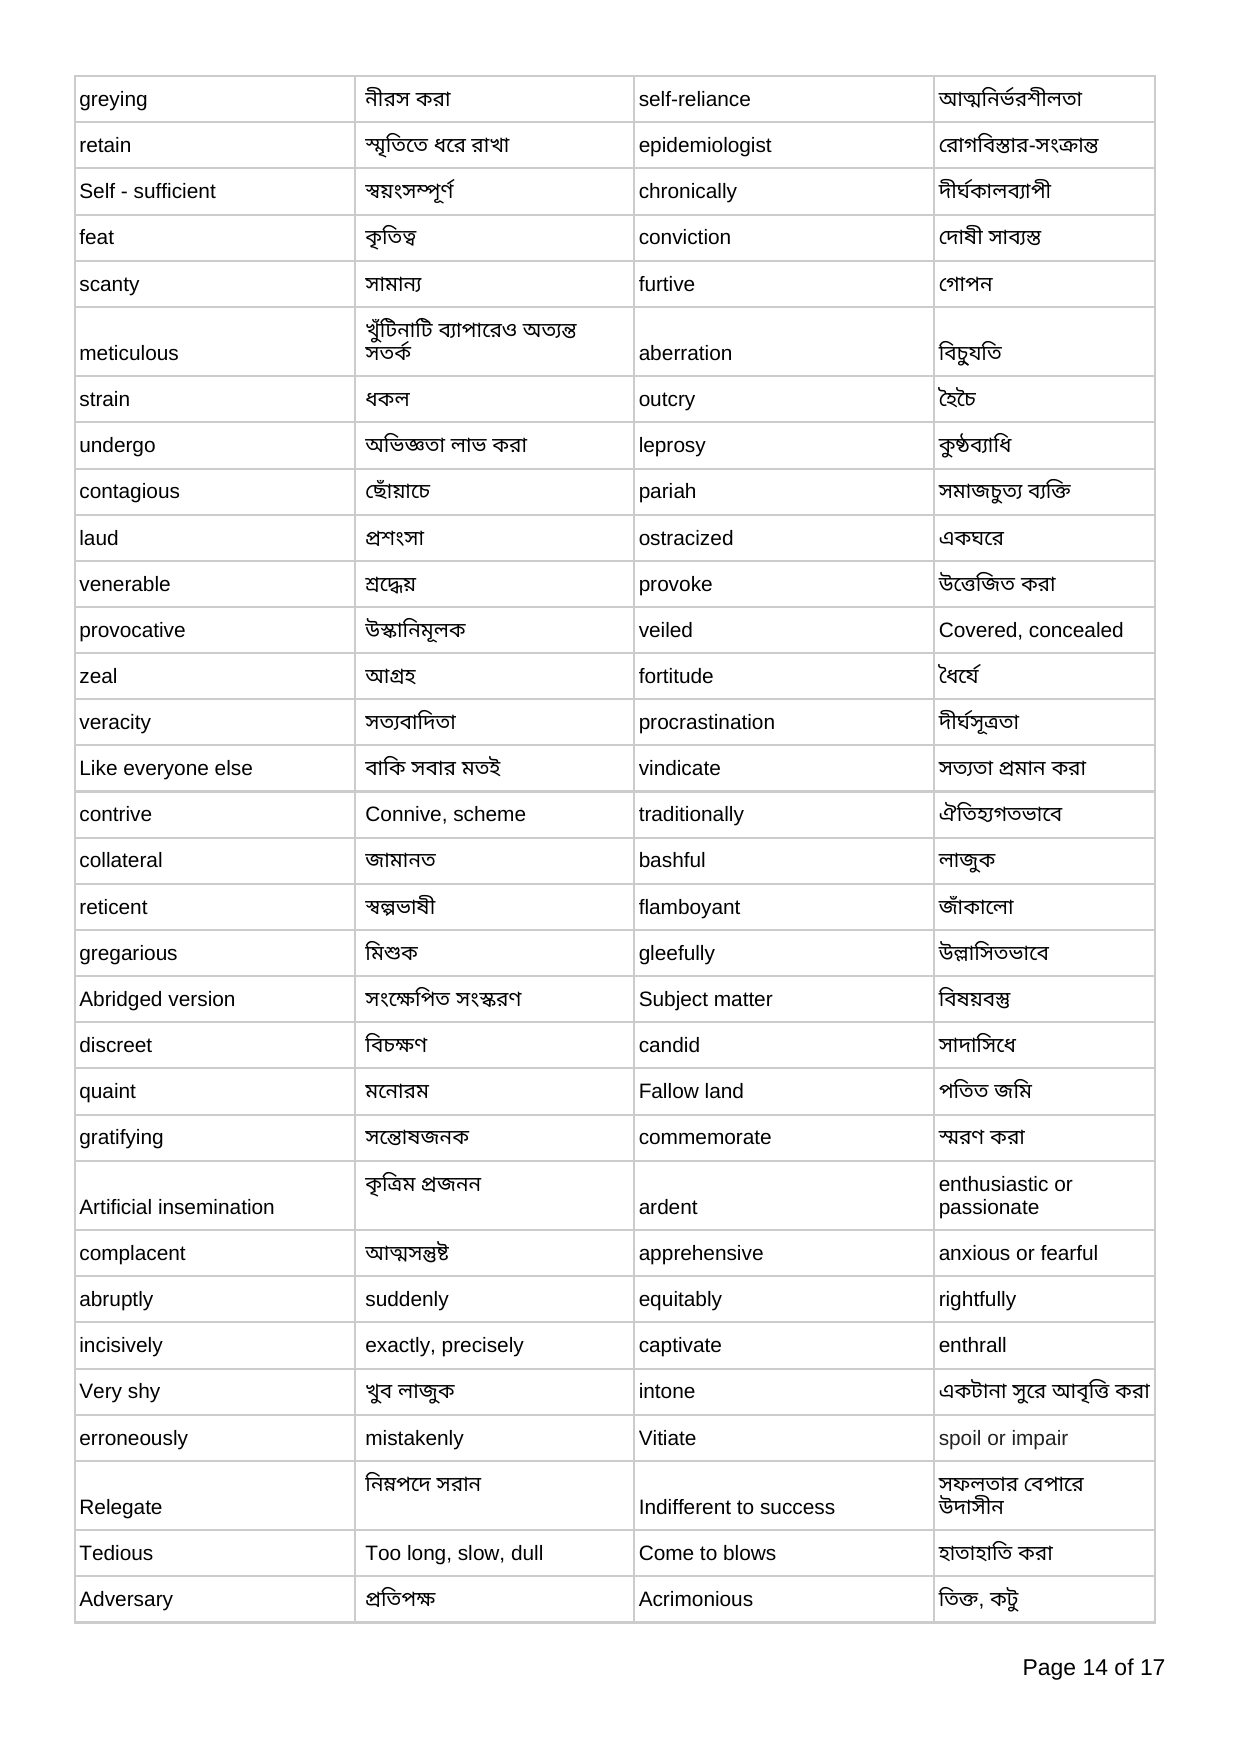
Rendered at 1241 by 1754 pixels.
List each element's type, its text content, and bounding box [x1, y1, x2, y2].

table_cell enthusiastic or passionate [935, 1162, 1154, 1229]
table_cell provocative [76, 608, 354, 652]
table_cell মনোরম [356, 1069, 633, 1113]
table_cell undergo [76, 423, 354, 467]
table_cell খুঁটিনাটি ব্যাপারেও অত্যন্ত সতর্ক [356, 308, 633, 375]
table_cell flamboyant [635, 885, 933, 929]
table_cell পতিত জমি [935, 1069, 1154, 1113]
table_cell gleefully [635, 931, 933, 975]
table_cell একটানা সুরে আবৃত্তি করা [935, 1370, 1154, 1413]
table_cell Come to blows [635, 1531, 933, 1575]
table_cell স্মরণ করা [935, 1116, 1154, 1159]
table_cell নিম্নপদে সরান [356, 1462, 633, 1529]
table_cell কৃত্রিম প্রজনন [356, 1162, 633, 1229]
table_cell apprehensive [635, 1231, 933, 1275]
table_cell উস্কানিমূলক [356, 608, 633, 652]
table_cell pariah [635, 470, 933, 513]
table_cell conviction [635, 216, 933, 259]
table_cell সফলতার বেপারে উদাসীন [935, 1462, 1154, 1529]
table_cell স্মৃতিতে ধরে রাখা [356, 123, 633, 167]
table_cell বাকি সবার মতই [356, 746, 633, 790]
table_cell Acrimonious [635, 1577, 933, 1621]
table_cell outcry [635, 377, 933, 421]
table_cell vindicate [635, 746, 933, 790]
table_cell Subject matter [635, 977, 933, 1021]
table_cell traditionally [635, 793, 933, 837]
table_cell Indifferent to success [635, 1462, 933, 1529]
table_cell anxious or fearful [935, 1231, 1154, 1275]
table_cell leprosy [635, 423, 933, 467]
table_cell কুষ্ঠব্যাধি [935, 423, 1154, 467]
table_cell সত্যতা প্রমান করা [935, 746, 1154, 790]
table_cell গোপন [935, 262, 1154, 306]
table_cell spoil or impair [935, 1416, 1154, 1460]
table_cell উত্তেজিত করা [935, 562, 1154, 606]
table_cell complacent [76, 1231, 354, 1275]
table_cell candid [635, 1023, 933, 1067]
table_cell ধকল [356, 377, 633, 421]
table_cell exactly, precisely [356, 1323, 633, 1367]
table_cell সন্তোষজনক [356, 1116, 633, 1159]
table_cell Connive, scheme [356, 793, 633, 837]
table_cell লাজুক [935, 839, 1154, 883]
table_cell ostracized [635, 516, 933, 560]
table_cell fortitude [635, 654, 933, 698]
table_cell Tedious [76, 1531, 354, 1575]
table_cell উল্লাসিতভাবে [935, 931, 1154, 975]
table_cell retain [76, 123, 354, 167]
table_cell দোষী সাব্যস্ত [935, 216, 1154, 259]
table_cell প্রশংসা [356, 516, 633, 560]
table_cell veiled [635, 608, 933, 652]
table_cell Fallow land [635, 1069, 933, 1113]
table_cell procrastination [635, 700, 933, 744]
table_cell কৃতিত্ব [356, 216, 633, 259]
table_cell greying [76, 77, 354, 121]
table_cell contagious [76, 470, 354, 513]
table_cell gregarious [76, 931, 354, 975]
table_cell Very shy [76, 1370, 354, 1413]
table_cell Artificial insemination [76, 1162, 354, 1229]
table_cell furtive [635, 262, 933, 306]
table_cell হৈচৈ [935, 377, 1154, 421]
table_cell reticent [76, 885, 354, 929]
table_cell বিচু্যতি [935, 308, 1154, 375]
table_cell veracity [76, 700, 354, 744]
table_cell তিক্ত, কটু [935, 1577, 1154, 1621]
table_cell খুব লাজুক [356, 1370, 633, 1413]
table_cell zeal [76, 654, 354, 698]
table_cell নীরস করা [356, 77, 633, 121]
table_cell হাতাহাতি করা [935, 1531, 1154, 1575]
table_cell সাদাসিধে [935, 1023, 1154, 1067]
table_cell আগ্রহ [356, 654, 633, 698]
table_cell স্বল্পভাষী [356, 885, 633, 929]
table_cell provoke [635, 562, 933, 606]
table_cell laud [76, 516, 354, 560]
table_cell রোগবিস্তার-সংক্রান্ত [935, 123, 1154, 167]
table_cell ধৈর্যে [935, 654, 1154, 698]
table_cell জামানত [356, 839, 633, 883]
table_cell discreet [76, 1023, 354, 1067]
table_cell incisively [76, 1323, 354, 1367]
table_cell একঘরে [935, 516, 1154, 560]
table_cell intone [635, 1370, 933, 1413]
table_cell বিচক্ষণ [356, 1023, 633, 1067]
table_cell Adversary [76, 1577, 354, 1621]
table_cell erroneously [76, 1416, 354, 1460]
table_cell দীর্ঘকালব্যাপী [935, 169, 1154, 213]
table_cell captivate [635, 1323, 933, 1367]
table_cell equitably [635, 1277, 933, 1321]
table_cell সংক্ষেপিত সংস্করণ [356, 977, 633, 1021]
table_cell Relegate [76, 1462, 354, 1529]
table_cell venerable [76, 562, 354, 606]
table_cell ardent [635, 1162, 933, 1229]
table_cell প্রতিপক্ষ [356, 1577, 633, 1621]
table_cell মিশুক [356, 931, 633, 975]
table_cell quaint [76, 1069, 354, 1113]
table_cell rightfully [935, 1277, 1154, 1321]
table_cell feat [76, 216, 354, 259]
table_cell দীর্ঘসূত্রতা [935, 700, 1154, 744]
table_cell self-reliance [635, 77, 933, 121]
table_cell জাঁকালো [935, 885, 1154, 929]
table_cell Self - sufficient [76, 169, 354, 213]
table_cell enthrall [935, 1323, 1154, 1367]
table_cell আত্মসন্তুষ্ট [356, 1231, 633, 1275]
table_cell শ্রদ্ধেয় [356, 562, 633, 606]
table_cell Vitiate [635, 1416, 933, 1460]
table_cell collateral [76, 839, 354, 883]
table_cell ঐতিহ্যগতভাবে [935, 793, 1154, 837]
table_cell সত্যবাদিতা [356, 700, 633, 744]
table_cell aberration [635, 308, 933, 375]
table_cell epidemiologist [635, 123, 933, 167]
table_cell commemorate [635, 1116, 933, 1159]
table_cell স্বয়ংসম্পূর্ণ [356, 169, 633, 213]
table_cell Abridged version [76, 977, 354, 1021]
table_cell Like everyone else [76, 746, 354, 790]
table_cell bashful [635, 839, 933, 883]
table_cell অভিজ্ঞতা লাভ করা [356, 423, 633, 467]
table_cell suddenly [356, 1277, 633, 1321]
table_cell ছোঁয়াচে [356, 470, 633, 513]
table_cell বিষয়বস্তু [935, 977, 1154, 1021]
table_cell Too long, slow, dull [356, 1531, 633, 1575]
table_cell gratifying [76, 1116, 354, 1159]
table_cell mistakenly [356, 1416, 633, 1460]
table_cell সামান্য [356, 262, 633, 306]
table_cell meticulous [76, 308, 354, 375]
table_cell chronically [635, 169, 933, 213]
table_cell scanty [76, 262, 354, 306]
table_cell contrive [76, 793, 354, 837]
table_cell abruptly [76, 1277, 354, 1321]
table_cell সমাজচুত্য ব্যক্তি [935, 470, 1154, 513]
table_cell Covered, concealed [935, 608, 1154, 652]
table_cell strain [76, 377, 354, 421]
table_cell আত্মনির্ভরশীলতা [935, 77, 1154, 121]
